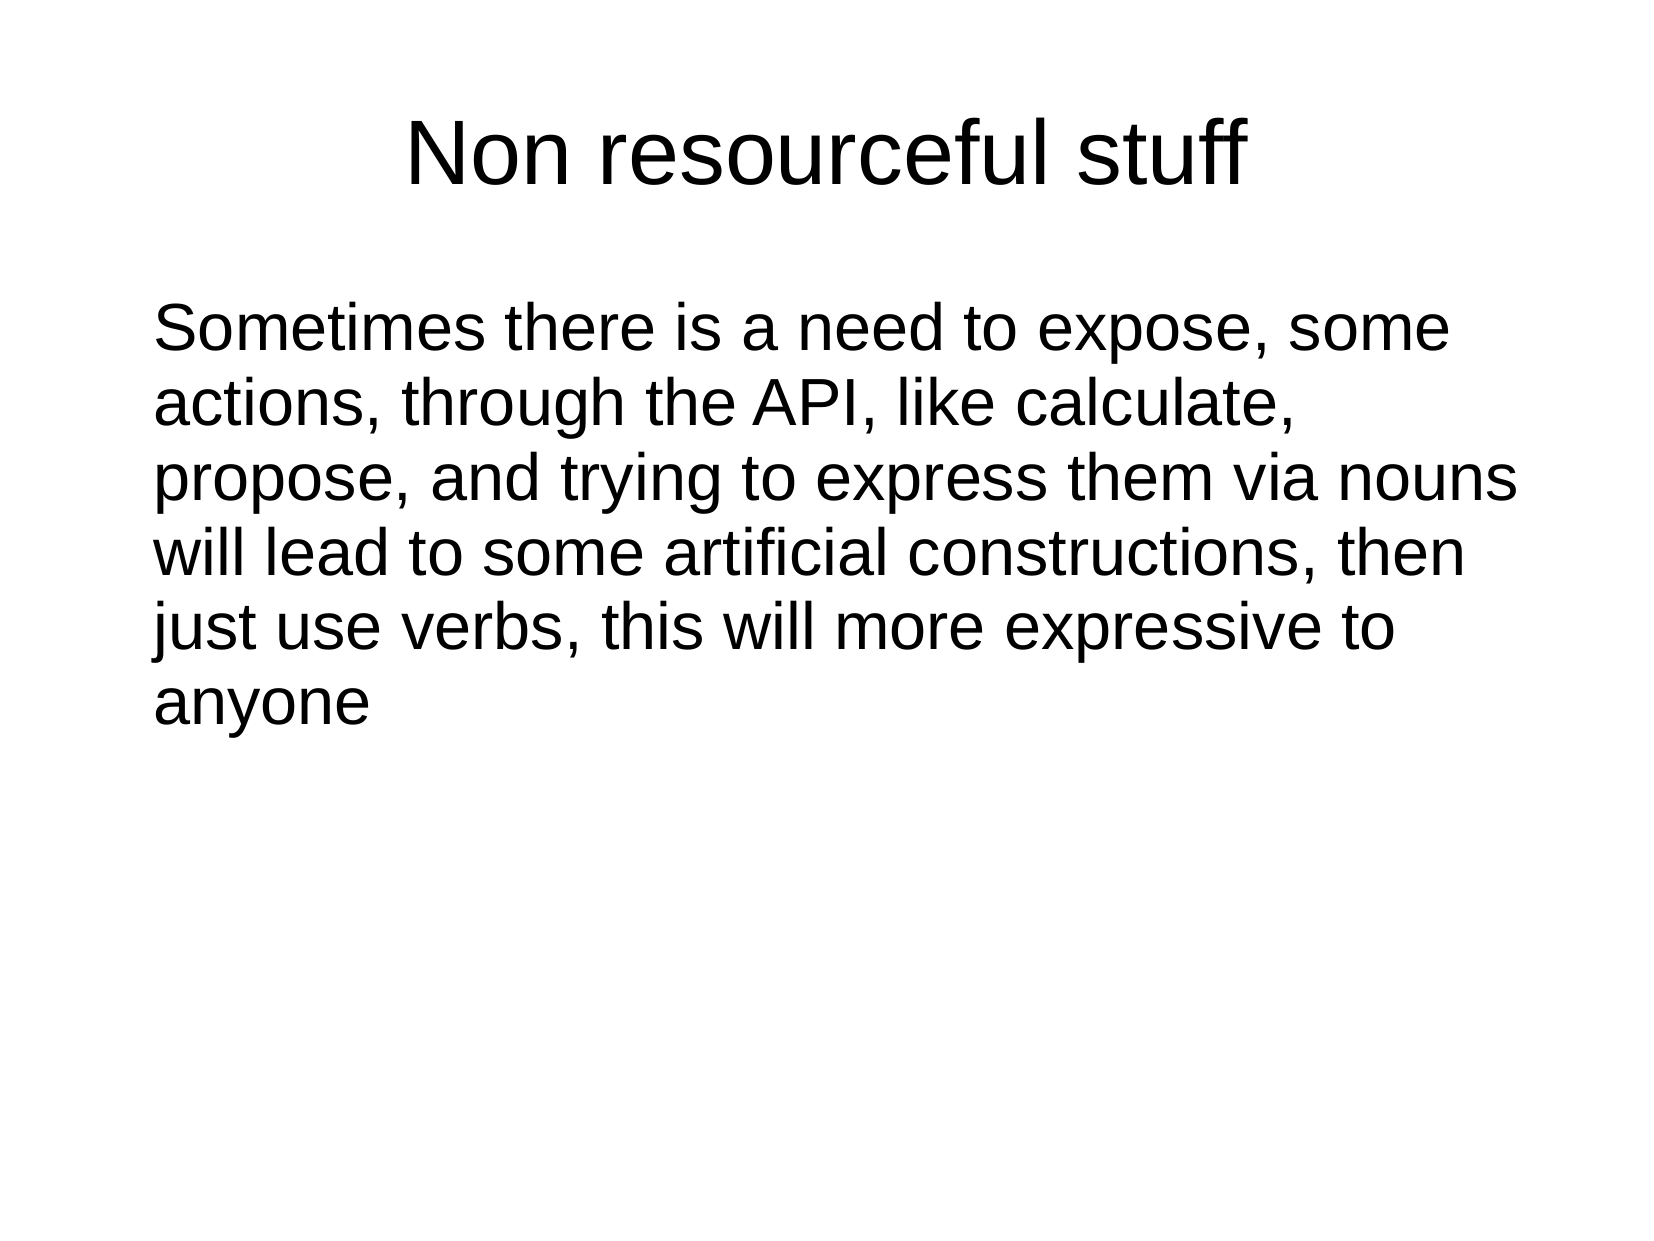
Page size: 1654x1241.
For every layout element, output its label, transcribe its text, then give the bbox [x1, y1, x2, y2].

list Sometimes there is a need to expose, some actions, through the API, like calculate, propose, and trying to express them via nouns will lead to some artificial constructions, then just use verbs, this will more expressive to anyone [82, 290, 1571, 1010]
title Non resourceful stuff [82, 49, 1571, 257]
